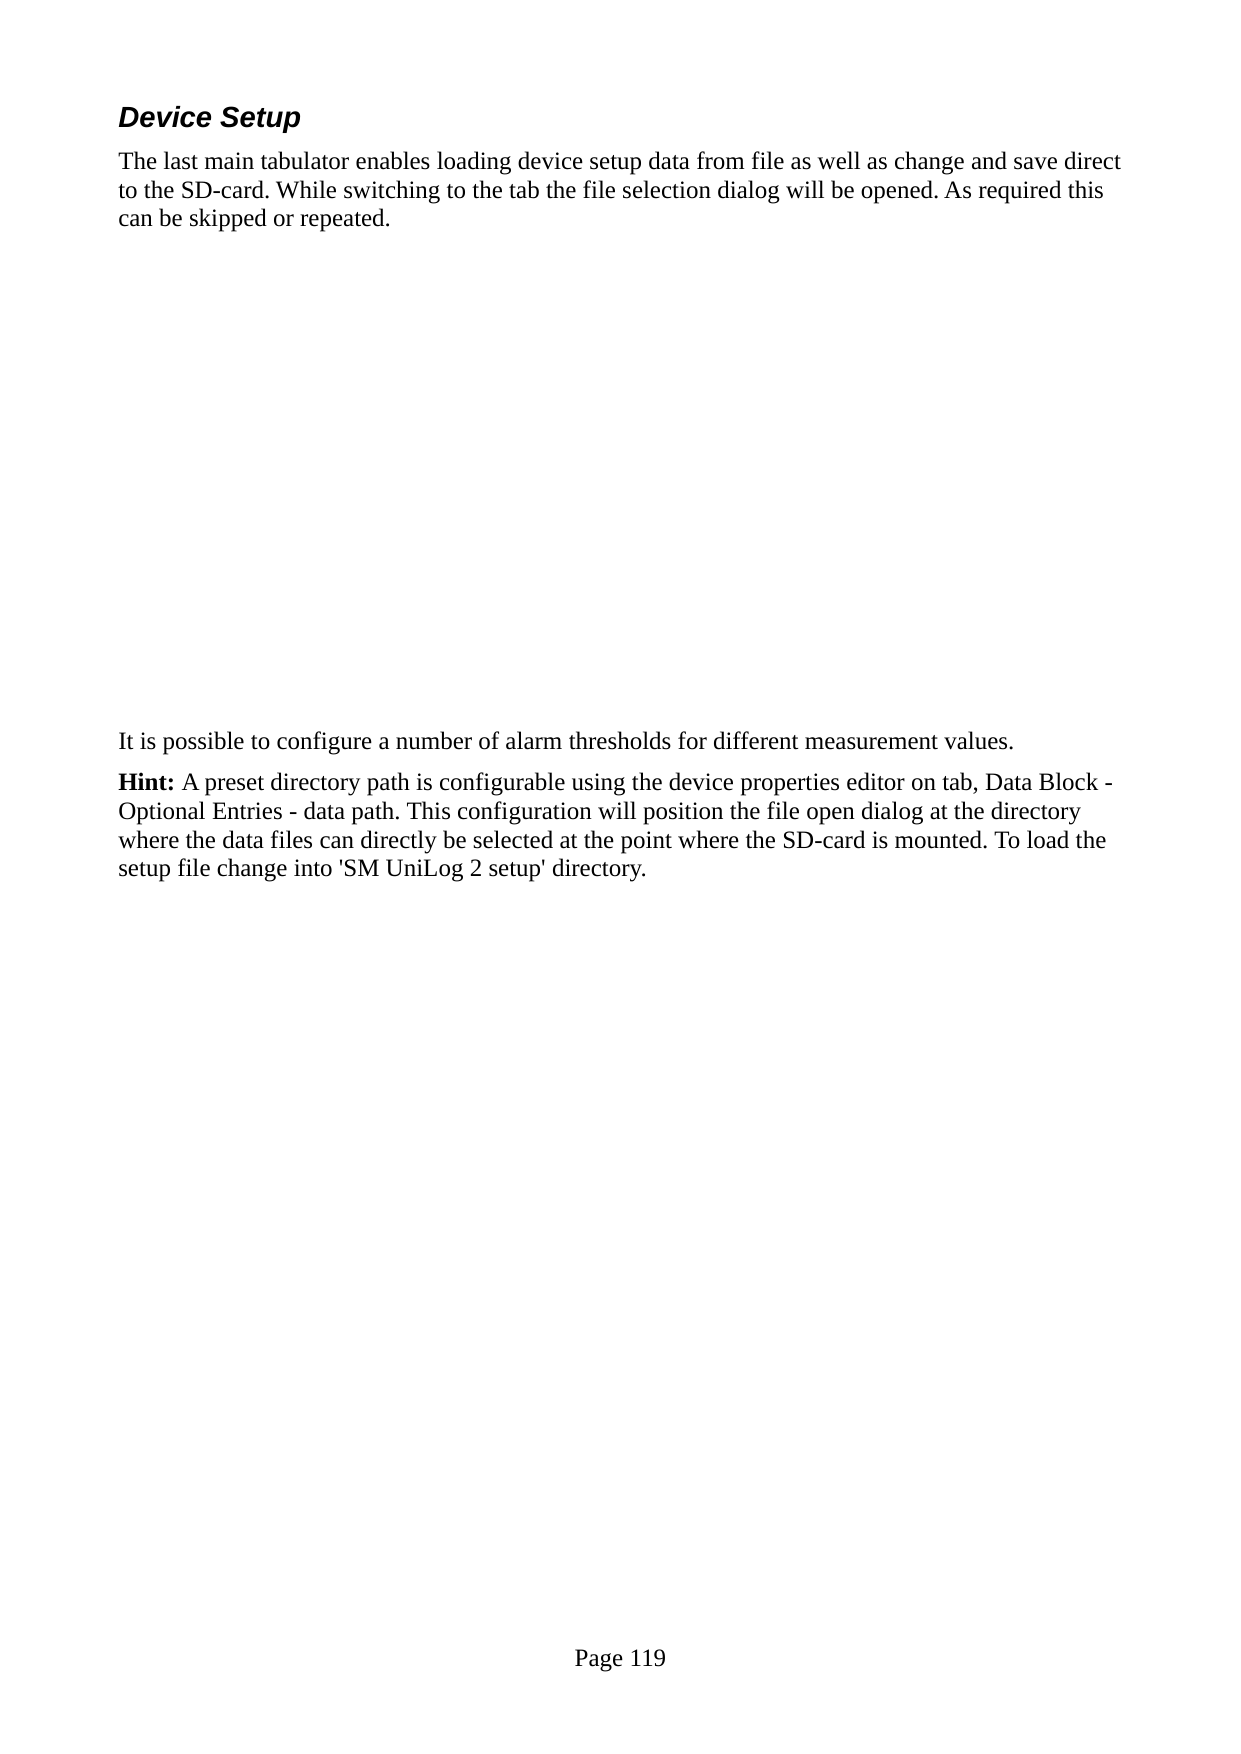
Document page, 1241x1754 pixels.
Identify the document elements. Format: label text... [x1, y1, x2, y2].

subtitle Device Setup [118, 100, 1122, 133]
text Hint: A preset directory path is configurable using the device properties editor on tab, Data Block - Optional Entries - data path. This configuration will position the file open dialog at the directory where the data files can directly be selected at the point where the SD-card is mounted. To load the setup file change into 'SM UniLog 2 setup' directory. [118, 767, 1122, 882]
text The last main tabulator enables loading device setup data from file as well as change and save direct to the SD-card. While switching to the tab the file selection dialog will be opened. As required this can be skipped or repeated. [118, 146, 1122, 232]
text It is possible to configure a number of alarm thresholds for different measurement values. [118, 726, 1122, 755]
